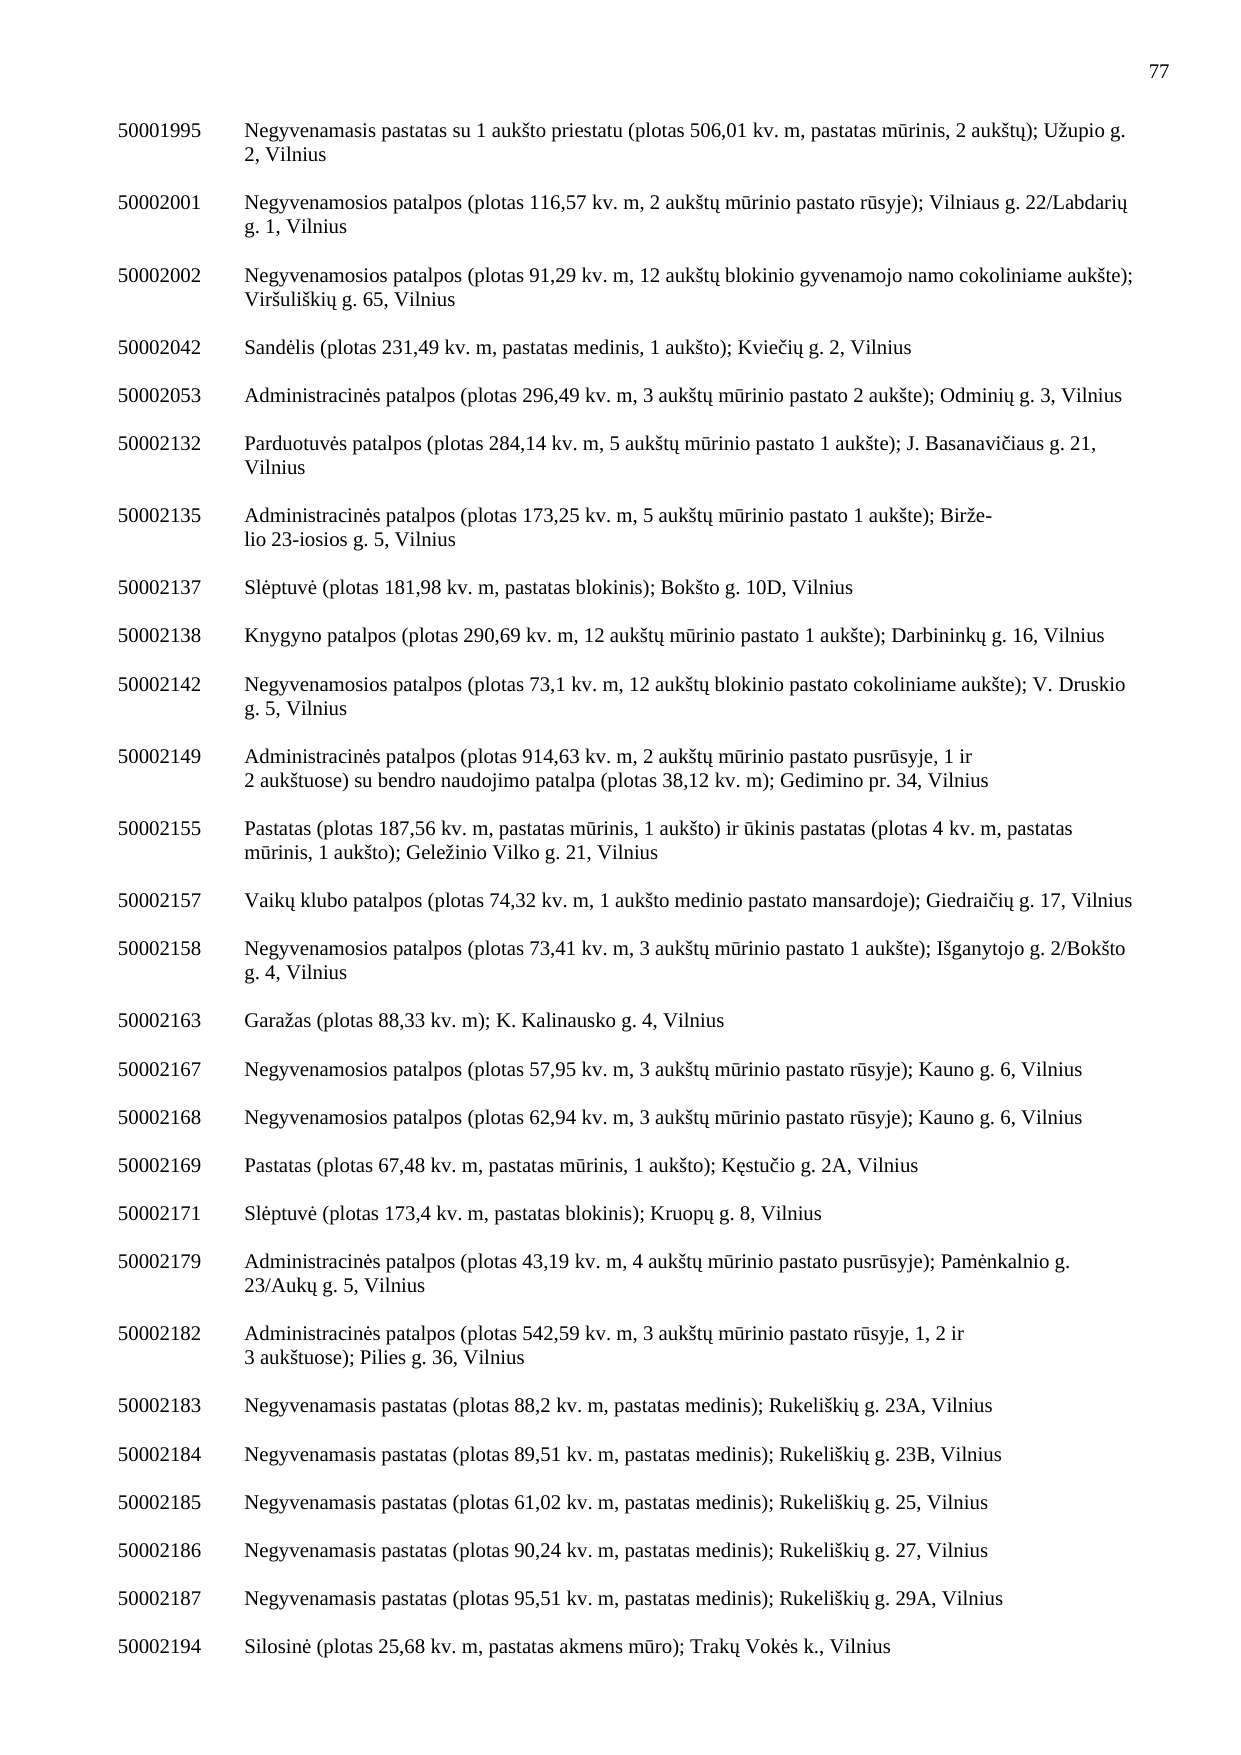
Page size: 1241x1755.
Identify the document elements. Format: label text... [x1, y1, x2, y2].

table_cell [1193, 1634, 1198, 1658]
table_cell [1193, 888, 1198, 912]
table_cell [101, 599, 1198, 623]
table_cell [1148, 503, 1163, 551]
table_cell [1198, 1297, 1207, 1321]
table_cell [1193, 1321, 1198, 1369]
table_cell [1207, 1225, 1240, 1249]
table_cell [1207, 1466, 1240, 1490]
table_cell [1207, 1033, 1240, 1057]
table_cell [1207, 1442, 1240, 1466]
table_cell [1207, 383, 1240, 407]
table_cell [101, 359, 1198, 383]
table_cell 50002163 [101, 1009, 233, 1032]
table_cell [101, 1466, 1198, 1490]
table_cell 50002182 [101, 1321, 233, 1369]
table_cell [1163, 816, 1178, 864]
table_cell [1207, 335, 1240, 359]
table_cell [101, 864, 1198, 888]
table_cell [1148, 1538, 1163, 1562]
table_cell [1178, 1057, 1192, 1081]
table_cell [1178, 190, 1192, 238]
table_cell [1148, 118, 1163, 166]
table_cell [1163, 1490, 1178, 1514]
table_cell [1178, 503, 1192, 551]
table_cell [1198, 624, 1207, 647]
table_cell 50002158 [101, 936, 233, 984]
table_cell [1178, 888, 1192, 912]
table_cell [1163, 431, 1178, 479]
table_cell [1198, 166, 1207, 190]
table_cell [1198, 1466, 1207, 1490]
table_cell [1207, 1105, 1240, 1129]
table_cell [1148, 1442, 1163, 1466]
table_cell 50002001 [101, 190, 233, 238]
table_cell Slėptuvė (plotas 181,98 kv. m, pastatas blokinis); Bokšto g. 10D, Vilnius [233, 575, 1148, 599]
table_cell [1193, 1201, 1198, 1225]
table_cell [1207, 263, 1240, 311]
table_cell [1207, 1634, 1240, 1658]
table_cell [1148, 1201, 1163, 1225]
table_cell 50002183 [101, 1394, 233, 1417]
table_cell [1193, 503, 1198, 551]
table_cell [1178, 431, 1192, 479]
table_cell [1163, 744, 1178, 792]
table_cell 50002135 [101, 503, 233, 551]
table_cell [1178, 383, 1192, 407]
table_cell [1207, 672, 1240, 720]
table_cell [101, 1658, 1198, 1682]
table_cell [1198, 1538, 1207, 1562]
table_cell [1178, 816, 1192, 864]
table_cell [1178, 1105, 1192, 1129]
table_cell [1207, 1201, 1240, 1225]
table_cell [1178, 1490, 1192, 1514]
table_cell [1207, 624, 1240, 647]
table_cell [1193, 1586, 1198, 1610]
table_cell Negyvenamasis pastatas (plotas 95,51 kv. m, pastatas medinis); Rukeliškių g. 29A, Vilnius [233, 1586, 1148, 1610]
table_cell [1163, 1009, 1178, 1032]
table_cell [1198, 1586, 1207, 1610]
table_cell [1207, 1297, 1240, 1321]
table_cell [101, 479, 1198, 503]
table_cell [1207, 1490, 1240, 1514]
table_cell Negyvenamosios patalpos (plotas 73,1 kv. m, 12 aukštų blokinio pastato cokoliniame aukšte); V. Druskio g. 5, Vilnius [233, 672, 1148, 720]
table_cell [1198, 1658, 1207, 1682]
table_cell [1207, 936, 1240, 984]
table_cell [101, 407, 1198, 431]
table_cell [1148, 1586, 1163, 1610]
table_cell [1193, 1394, 1198, 1417]
table_cell [1198, 888, 1207, 912]
table_cell [1207, 912, 1240, 936]
table_cell [1207, 1177, 1240, 1201]
table_cell 50002053 [101, 383, 233, 407]
table_cell Pastatas (plotas 67,48 kv. m, pastatas mūrinis, 1 aukšto); Kęstučio g. 2A, Vilnius [233, 1153, 1148, 1177]
table_cell Parduotuvės patalpos (plotas 284,14 kv. m, 5 aukštų mūrinio pastato 1 aukšte); J. Basanavičiaus g. 21, Vilnius [233, 431, 1163, 479]
table_cell [1178, 263, 1192, 311]
table_cell 50002171 [101, 1201, 233, 1225]
table_cell Administracinės patalpos (plotas 542,59 kv. m, 3 aukštų mūrinio pastato rūsyje, 1, 2 ir 3 aukštuose); Pilies g. 36, Vilnius [233, 1321, 1148, 1369]
table_cell [1198, 1225, 1207, 1249]
table_cell [1193, 190, 1198, 238]
table_cell [1148, 888, 1163, 912]
table_cell [1193, 1538, 1198, 1562]
table_cell Knygyno patalpos (plotas 290,69 kv. m, 12 aukštų mūrinio pastato 1 aukšte); Darbininkų g. 16, Vilnius [233, 624, 1148, 647]
table_cell [1193, 936, 1198, 984]
table_cell [101, 1129, 1198, 1153]
table_cell [101, 720, 1198, 744]
table_cell Administracinės patalpos (plotas 914,63 kv. m, 2 aukštų mūrinio pastato pusrūsyje, 1 ir 2 aukštuose) su bendro naudojimo patalpa (plotas 38,12 kv. m); Gedimino pr. 34, Vilnius [233, 744, 1148, 792]
table_cell [1198, 936, 1207, 984]
table_cell [101, 1562, 1198, 1586]
table_cell [1193, 1442, 1198, 1466]
table_cell 50002138 [101, 624, 233, 647]
table_cell [1163, 503, 1178, 551]
table_cell Negyvenamosios patalpos (plotas 73,41 kv. m, 3 aukštų mūrinio pastato 1 aukšte); Išganytojo g. 2/Bokšto g. 4, Vilnius [233, 936, 1148, 984]
table_cell Negyvenamosios patalpos (plotas 91,29 kv. m, 12 aukštų blokinio gyvenamojo namo cokoliniame aukšte); Viršuliškių g. 65, Vilnius [233, 263, 1148, 311]
table_cell [1198, 744, 1207, 792]
table_cell [1178, 1538, 1192, 1562]
table_cell [1163, 335, 1178, 359]
table_cell [1207, 792, 1240, 816]
table_cell Negyvenamosios patalpos (plotas 116,57 kv. m, 2 aukštų mūrinio pastato rūsyje); Vilniaus g. 22/Labdarių g. 1, Vilnius [233, 190, 1148, 238]
table_cell 50002194 [101, 1634, 233, 1658]
table_cell [1198, 1634, 1207, 1658]
table_cell [1207, 1418, 1240, 1442]
table_cell [1148, 672, 1163, 720]
table_cell [1198, 551, 1207, 575]
table_cell [101, 912, 1198, 936]
table_cell [1163, 190, 1178, 238]
table_cell [1163, 1249, 1178, 1297]
table_cell [1163, 1634, 1178, 1658]
table_cell 50002167 [101, 1057, 233, 1081]
table_cell [1207, 1057, 1240, 1081]
table_cell [101, 1514, 1198, 1538]
table_cell [1207, 1562, 1240, 1586]
table_cell Negyvenamosios patalpos (plotas 62,94 kv. m, 3 aukštų mūrinio pastato rūsyje); Kauno g. 6, Vilnius [233, 1105, 1148, 1129]
table_cell [1207, 407, 1240, 431]
table_cell [1163, 672, 1178, 720]
table_cell [1163, 1105, 1178, 1129]
table_cell [101, 1225, 1198, 1249]
table_cell [1207, 190, 1240, 238]
table_cell [1198, 720, 1207, 744]
table_cell [1198, 1249, 1207, 1297]
table_cell 50001995 [101, 118, 233, 166]
table_cell Negyvenamasis pastatas (plotas 90,24 kv. m, pastatas medinis); Rukeliškių g. 27, Vilnius [233, 1538, 1148, 1562]
table_cell [1148, 1321, 1163, 1369]
table_cell [1193, 1153, 1198, 1177]
table_cell [1148, 936, 1163, 984]
table_cell [1163, 936, 1178, 984]
table_cell [1148, 744, 1163, 792]
table_cell 50002186 [101, 1538, 233, 1562]
table_cell [1193, 118, 1198, 166]
table_cell [1163, 1201, 1178, 1225]
table_cell [1198, 503, 1207, 551]
table_cell [1193, 624, 1198, 647]
table_cell [1163, 624, 1178, 647]
table_cell Negyvenamasis pastatas (plotas 61,02 kv. m, pastatas medinis); Rukeliškių g. 25, Vilnius [233, 1490, 1148, 1514]
table_cell [1198, 1369, 1207, 1393]
table_cell [1207, 503, 1240, 551]
table_cell [1198, 984, 1207, 1008]
table_cell [1178, 624, 1192, 647]
table_cell [1193, 1490, 1198, 1514]
table_cell [1178, 1153, 1192, 1177]
table_cell [1198, 1490, 1207, 1514]
table_cell [1198, 816, 1207, 864]
table_cell [1198, 383, 1207, 407]
table_cell Sandėlis (plotas 231,49 kv. m, pastatas medinis, 1 aukšto); Kviečių g. 2, Vilnius [233, 335, 1148, 359]
table_cell [1163, 1394, 1178, 1417]
table_cell [1178, 936, 1192, 984]
table_cell [1207, 1249, 1240, 1297]
table_cell [1198, 1562, 1207, 1586]
table_cell [1193, 575, 1198, 599]
table_cell [1207, 648, 1240, 672]
table_cell [1198, 864, 1207, 888]
table_cell [1178, 1634, 1192, 1658]
table_cell [1193, 1105, 1198, 1129]
table_cell [1178, 1586, 1192, 1610]
table_cell [1198, 431, 1207, 479]
table_cell [1198, 311, 1207, 335]
table_cell [1198, 190, 1207, 238]
table_cell [1198, 1201, 1207, 1225]
table_cell [1207, 888, 1240, 912]
table_cell 50002132 [101, 431, 233, 479]
table_cell [1163, 1321, 1178, 1369]
table_cell [1193, 1057, 1198, 1081]
table_cell [1193, 431, 1198, 479]
table_cell [1198, 359, 1207, 383]
table_cell [1148, 1490, 1163, 1514]
table_cell Garažas (plotas 88,33 kv. m); K. Kalinausko g. 4, Vilnius [233, 1009, 1148, 1032]
table_cell [1163, 383, 1178, 407]
table_cell Administracinės patalpos (plotas 296,49 kv. m, 3 aukštų mūrinio pastato 2 aukšte); Odminių g. 3, Vilnius [233, 383, 1148, 407]
table_cell [101, 551, 1198, 575]
table_cell [1207, 551, 1240, 575]
table_cell Negyvenamasis pastatas (plotas 88,2 kv. m, pastatas medinis); Rukeliškių g. 23A, Vilnius [233, 1394, 1148, 1417]
table_cell [1198, 1610, 1207, 1634]
table_cell [1148, 624, 1163, 647]
table_cell [1198, 575, 1207, 599]
table_cell [1193, 263, 1198, 311]
table_cell [1178, 335, 1192, 359]
table_cell [1207, 1129, 1240, 1153]
table_cell [101, 792, 1198, 816]
table_cell [1207, 1009, 1240, 1032]
table_cell 50002042 [101, 335, 233, 359]
table_cell [1193, 672, 1198, 720]
table_cell [101, 1177, 1198, 1201]
table_cell [1198, 1442, 1207, 1466]
table_cell [1198, 407, 1207, 431]
table_cell [1178, 575, 1192, 599]
table_cell 50002155 [101, 816, 233, 864]
table_cell [1178, 1442, 1192, 1466]
table_cell [1193, 816, 1198, 864]
table_cell Administracinės patalpos (plotas 173,25 kv. m, 5 aukštų mūrinio pastato 1 aukšte); Birže- lio 23-iosios g. 5, Vilnius [233, 503, 1148, 551]
table_cell [1148, 1057, 1163, 1081]
table_cell [1207, 1538, 1240, 1562]
table_cell [1198, 1081, 1207, 1105]
table_cell [101, 1033, 1198, 1057]
table_cell [1207, 599, 1240, 623]
table_cell 50002179 [101, 1249, 233, 1297]
table_cell [101, 984, 1198, 1008]
table_cell Administracinės patalpos (plotas 43,19 kv. m, 4 aukštų mūrinio pastato pusrūsyje); Pamėnkalnio g. 23/Aukų g. 5, Vilnius [233, 1249, 1148, 1297]
table_cell [1163, 575, 1178, 599]
table_cell [101, 1369, 1198, 1393]
table_cell [1198, 1177, 1207, 1201]
table_cell 50002187 [101, 1586, 233, 1610]
table_cell [1207, 311, 1240, 335]
table_cell [1163, 1538, 1178, 1562]
table_cell [1198, 1033, 1207, 1057]
table_cell [1198, 792, 1207, 816]
table_cell [1207, 816, 1240, 864]
table_cell [1207, 1610, 1240, 1634]
table_cell [101, 311, 1198, 335]
table_cell [1148, 383, 1163, 407]
table_cell [1193, 1009, 1198, 1032]
table_cell Pastatas (plotas 187,56 kv. m, pastatas mūrinis, 1 aukšto) ir ūkinis pastatas (plotas 4 kv. m, pastatas mūrinis, 1 aukšto); Geležinio Vilko g. 21, Vilnius [233, 816, 1148, 864]
table_cell [1163, 1586, 1178, 1610]
table_cell [1148, 816, 1163, 864]
table_cell [1198, 1129, 1207, 1153]
table_cell [1198, 1057, 1207, 1081]
table_cell 50002168 [101, 1105, 233, 1129]
table_cell [1178, 1201, 1192, 1225]
table_cell [1178, 1009, 1192, 1032]
table_cell [1178, 1321, 1192, 1369]
table_cell [1198, 239, 1207, 262]
table_cell [1207, 1586, 1240, 1610]
table_cell [1178, 1249, 1192, 1297]
table_cell [1148, 1009, 1163, 1032]
table_cell 50002169 [101, 1153, 233, 1177]
table_cell [1198, 479, 1207, 503]
table_cell [1178, 744, 1192, 792]
table_cell [1198, 1321, 1207, 1369]
table_cell [1163, 888, 1178, 912]
table_cell Negyvenamasis pastatas su 1 aukšto priestatu (plotas 506,01 kv. m, pastatas mūrinis, 2 aukštų); Užupio g. 2, Vilnius [233, 118, 1148, 166]
table_cell [101, 166, 1198, 190]
table_cell [1198, 648, 1207, 672]
table_cell [101, 1610, 1198, 1634]
table_cell [1193, 1249, 1198, 1297]
table_cell [1207, 118, 1240, 166]
table_cell 50002157 [101, 888, 233, 912]
table_cell [101, 1081, 1198, 1105]
table_cell [1198, 1514, 1207, 1538]
table_cell [1178, 118, 1192, 166]
table_cell [1198, 1105, 1207, 1129]
table_cell [1148, 335, 1163, 359]
table_cell [1148, 575, 1163, 599]
table_cell [1198, 1153, 1207, 1177]
table_cell [1193, 744, 1198, 792]
table_cell [1193, 383, 1198, 407]
table_cell [1148, 1394, 1163, 1417]
table_cell [1207, 744, 1240, 792]
table_cell [1207, 1321, 1240, 1369]
table_cell [1178, 1394, 1192, 1417]
table_cell [1163, 1442, 1178, 1466]
table_cell [1207, 984, 1240, 1008]
table_cell [1207, 359, 1240, 383]
table_cell [1148, 263, 1163, 311]
table_cell [1207, 720, 1240, 744]
table_cell [1198, 263, 1207, 311]
table_cell [1178, 672, 1192, 720]
table_cell [1198, 118, 1207, 166]
table_cell [1207, 575, 1240, 599]
table_cell [1198, 335, 1207, 359]
table_cell [1207, 1514, 1240, 1538]
table_cell [1207, 1658, 1240, 1682]
table_cell [1207, 239, 1240, 262]
table_cell [1148, 1105, 1163, 1129]
table_cell [1148, 1153, 1163, 1177]
table_cell [1198, 1394, 1207, 1417]
table_cell [1207, 1081, 1240, 1105]
table_cell [1207, 479, 1240, 503]
table_cell [1198, 599, 1207, 623]
table_cell [1207, 1394, 1240, 1417]
table_cell 50002184 [101, 1442, 233, 1466]
table_cell 50002149 [101, 744, 233, 792]
table_cell 50002002 [101, 263, 233, 311]
table_cell [1163, 263, 1178, 311]
table_cell Silosinė (plotas 25,68 kv. m, pastatas akmens mūro); Trakų Vokės k., Vilnius [233, 1634, 1148, 1658]
table_cell [1198, 1009, 1207, 1032]
table_cell [1207, 166, 1240, 190]
table_cell [101, 1418, 1198, 1442]
table_cell [101, 239, 1198, 262]
table_cell [1198, 672, 1207, 720]
table_cell [101, 648, 1198, 672]
table_cell [1148, 1249, 1163, 1297]
table_cell [1163, 1153, 1178, 1177]
table_cell [1198, 912, 1207, 936]
table_cell [1207, 864, 1240, 888]
table_cell [1148, 190, 1163, 238]
table_cell [1148, 1634, 1163, 1658]
table_cell [1193, 335, 1198, 359]
table_cell [1163, 118, 1178, 166]
table_cell [101, 1297, 1198, 1321]
table_cell [1198, 1418, 1207, 1442]
table_cell Negyvenamosios patalpos (plotas 57,95 kv. m, 3 aukštų mūrinio pastato rūsyje); Kauno g. 6, Vilnius [233, 1057, 1148, 1081]
table_cell Vaikų klubo patalpos (plotas 74,32 kv. m, 1 aukšto medinio pastato mansardoje); Giedraičių g. 17, Vilnius [233, 888, 1148, 912]
table_cell Negyvenamasis pastatas (plotas 89,51 kv. m, pastatas medinis); Rukeliškių g. 23B, Vilnius [233, 1442, 1148, 1466]
table_cell 50002185 [101, 1490, 233, 1514]
table_cell [1163, 1057, 1178, 1081]
table_cell 50002142 [101, 672, 233, 720]
table_cell [1207, 1369, 1240, 1393]
table_cell [1207, 1153, 1240, 1177]
table_cell 50002137 [101, 575, 233, 599]
table_cell [1207, 431, 1240, 479]
table_cell Slėptuvė (plotas 173,4 kv. m, pastatas blokinis); Kruopų g. 8, Vilnius [233, 1201, 1148, 1225]
